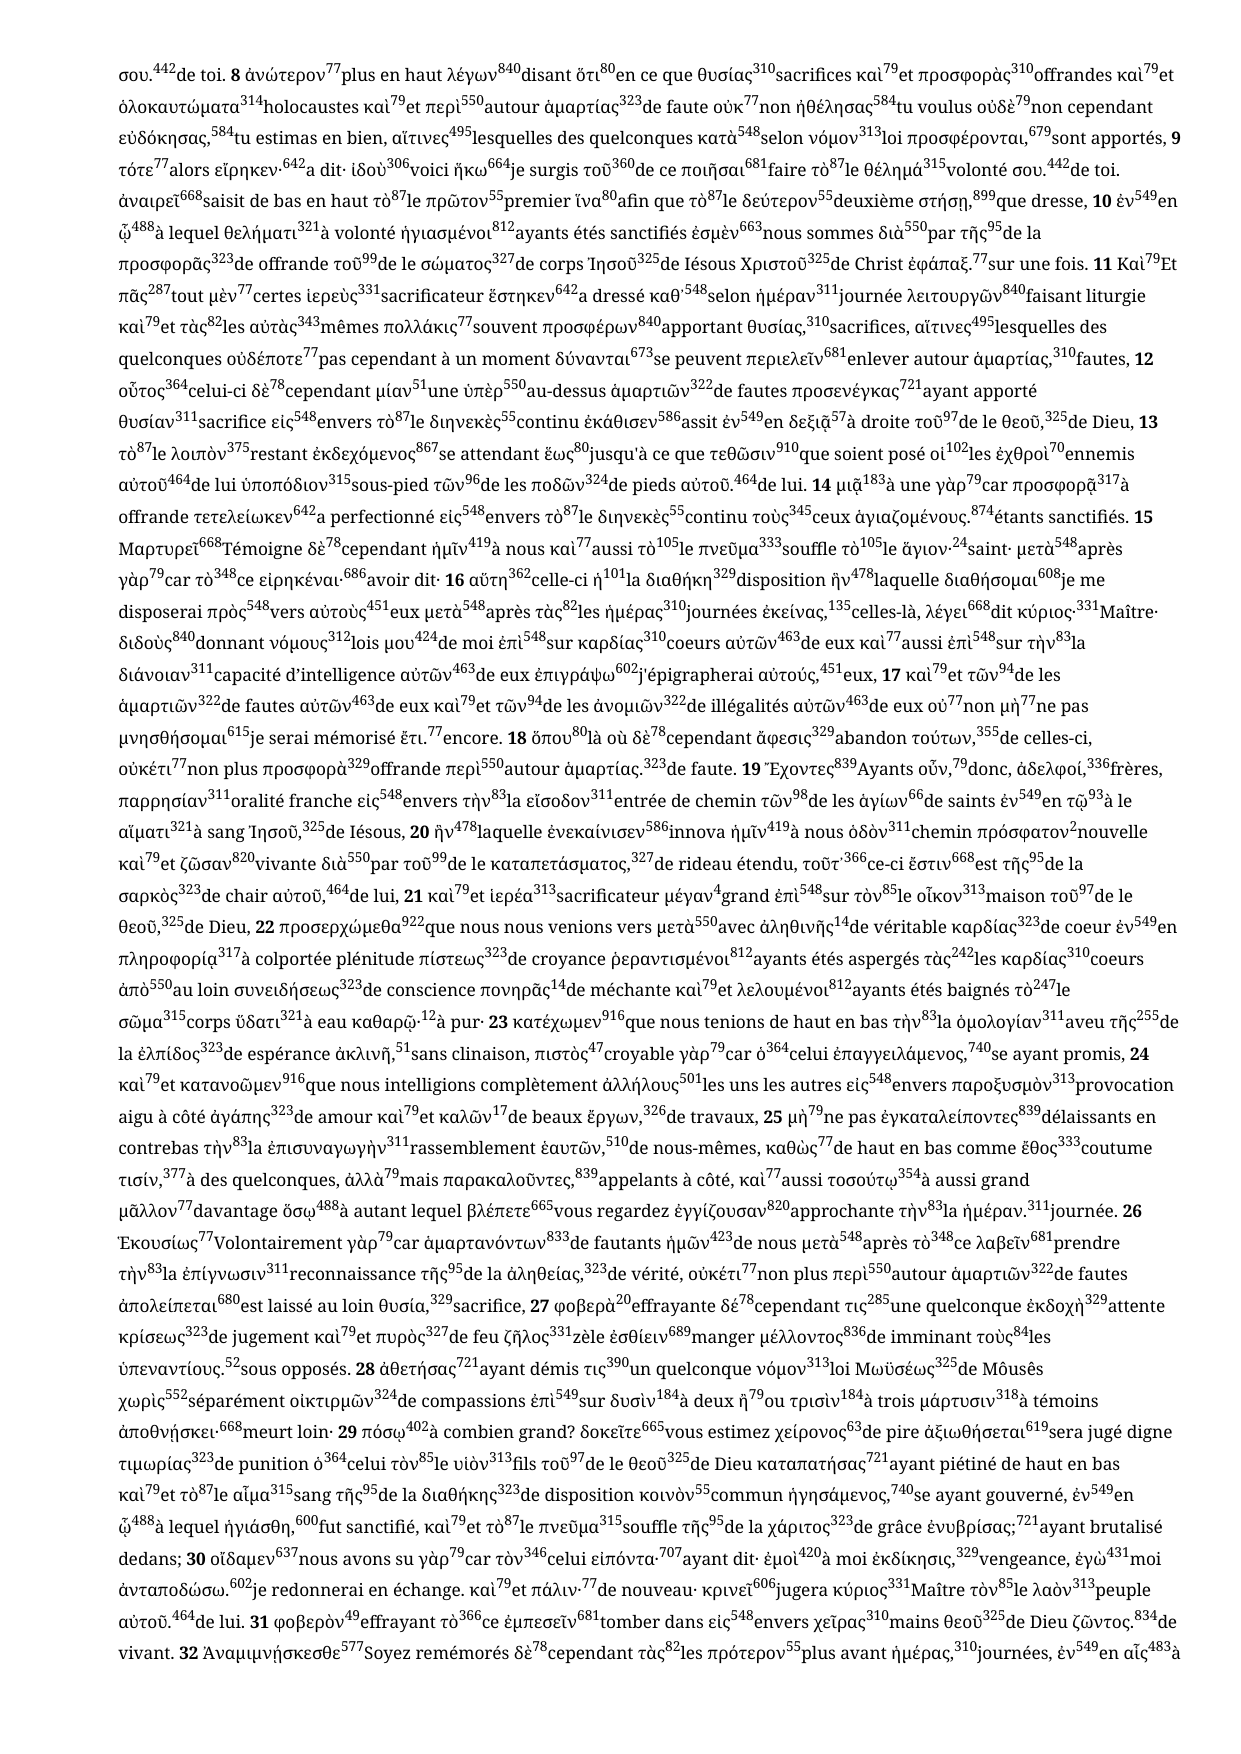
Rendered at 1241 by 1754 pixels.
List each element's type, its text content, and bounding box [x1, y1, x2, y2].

text 1 Σκιὰν311Ombre γὰρ79car ἔχων840ayant ὁ103le νόμος331loi τῶν98de les μελλόντων835de imminants ἀγαθῶν,66de bons, οὐκ77non αὐτὴν526elle-même τὴν83la εἰκόνα311icône τῶν98de les πραγμάτων,326de actes, κατ᾽548selon ἐνιαυτὸν313année ταῖς88à les αὐταῖς141à mêmes θυσίαις316à sacrifices ἃς477lesquelles προσφέρουσιν667apportent εἰς548envers τὸ87le διηνεκὲς55continu οὐδέποτε77pas cependant à un moment δύναται674se peut τοὺς345ceux προσερχομένους848se venants vers τελειῶσαι·681perfectionner· 2 ἐπεὶ80puisque οὐκ340non ἂν340le cas échéant ἐπαύσαντο591se pausèrent προσφερόμεναι888étantes apportées διὰ548par le fait de τὸ348ce μηδεμίαν267pas une ἔχειν689avoir ἔτι77encore συνείδησιν311conscience ἁμαρτιῶν322de fautes τοὺς345ceux λατρεύοντας821adorants ἅπαξ77une fois κεκαθαρισμένους;795ayants étés purifiés; 3 ἀλλ᾽79mais ἐν549en αὐταῖς455à elles ἀνάμνησις329anamnèse ἁμαρτιῶν322de fautes κατ᾽548selon ἐνιαυτόν·313année· 4 ἀδύνατον49impuissant γὰρ79car αἷμα315sang ταύρων324de taureaux καὶ79et τράγων324de boucs ἀφαιρεῖν689saisir au loin ἁμαρτίας.310fautes. 5 Διὸ79C'est pourquoi εἰσερχόμενος867se venant à l'intérieur εἰς548envers τὸν85le κόσμον313monde λέγει·668dit· θυσίαν311sacrifice καὶ79et προσφορὰν311offrande οὐκ77non ἠθέλησας,584tu voulus, σῶμα315corps δὲ78cependant κατηρτίσω590tu te ajustas complètement μοι·420à moi· 6 ὁλοκαυτώματα314holocaustes καὶ79et περὶ550autour ἁμαρτίας323de faute οὐκ77non εὐδόκησας.584tu estimas en bien. 7 τότε77alors εἶπον·582je dis· ἰδοὺ306voici ἥκω,664je surgis, ἐν549en κεφαλίδι317à entête βιβλίου327de papier de bible γέγραπται654a été graphé περὶ550autour ἐμοῦ,424de moi, τοῦ360de ce ποιῆσαι681faire ὁ109le θεὸς337Dieu τὸ87le θέλημά315volonté σου.442de toi. 8 ἀνώτερον77plus en haut λέγων840disant ὅτι80en ce que θυσίας310sacrifices καὶ79et προσφορὰς310offrandes καὶ79et ὁλοκαυτώματα314holocaustes καὶ79et περὶ550autour ἁμαρτίας323de faute οὐκ77non ἠθέλησας584tu voulus οὐδὲ79non cependant εὐδόκησας,584tu estimas en bien, αἵτινες495lesquelles des quelconques κατὰ548selon νόμον313loi προσφέρονται,679sont apportés, 9 τότε77alors εἴρηκεν·642a dit· ἰδοὺ306voici ἥκω664je surgis τοῦ360de ce ποιῆσαι681faire τὸ87le θέλημά315volonté σου.442de toi. ἀναιρεῖ668saisit de bas en haut τὸ87le πρῶτον55premier ἵνα80afin que τὸ87le δεύτερον55deuxième στήσῃ,899que dresse, 10 ἐν549en ᾧ488à lequel θελήματι321à volonté ἡγιασμένοι812ayants étés sanctifiés ἐσμὲν663nous sommes διὰ550par τῆς95de la προσφορᾶς323de offrande τοῦ99de le σώματος327de corps Ἰησοῦ325de Iésous Χριστοῦ325de Christ ἐφάπαξ.77sur une fois. 11 Καὶ79Et πᾶς287tout μὲν77certes ἱερεὺς331sacrificateur ἕστηκεν642a dressé καθ᾽548selon ἡμέραν311journée λειτουργῶν840faisant liturgie καὶ79et τὰς82les αὐτὰς343mêmes πολλάκις77souvent προσφέρων840apportant θυσίας,310sacrifices, αἵτινες495lesquelles des quelconques οὐδέποτε77pas cependant à un moment δύνανται673se peuvent περιελεῖν681enlever autour ἁμαρτίας,310fautes, 12 οὗτος364celui-ci δὲ78cependant μίαν51une ὑπὲρ550au-dessus ἁμαρτιῶν322de fautes προσενέγκας721ayant apporté θυσίαν311sacrifice εἰς548envers τὸ87le διηνεκὲς55continu ἐκάθισεν586assit ἐν549en δεξιᾷ57à droite τοῦ97de le θεοῦ,325de Dieu, 13 τὸ87le λοιπὸν375restant ἐκδεχόμενος867se attendant ἕως80jusqu'à ce que τεθῶσιν910que soient posé οἱ102les ἐχθροὶ70ennemis αὐτοῦ464de lui ὑποπόδιον315sous-pied τῶν96de les ποδῶν324de pieds αὐτοῦ.464de lui. 14 μιᾷ183à une γὰρ79car προσφορᾷ317à offrande τετελείωκεν642a perfectionné εἰς548envers τὸ87le διηνεκὲς55continu τοὺς345ceux ἁγιαζομένους.874étants sanctifiés. 15 Μαρτυρεῖ668Témoigne δὲ78cependant ἡμῖν419à nous καὶ77aussi τὸ105le πνεῦμα333souffle τὸ105le ἅγιον·24saint· μετὰ548après γὰρ79car τὸ348ce εἰρηκέναι·686avoir dit· 16 αὕτη362celle-ci ἡ101la διαθήκη329disposition ἣν478laquelle διαθήσομαι608je me disposerai πρὸς548vers αὐτοὺς451eux μετὰ548après τὰς82les ἡμέρας310journées ἐκείνας,135celles-là, λέγει668dit κύριος·331Maître· διδοὺς840donnant νόμους312lois μου424de moi ἐπὶ548sur καρδίας310coeurs αὐτῶν463de eux καὶ77aussi ἐπὶ548sur τὴν83la διάνοιαν311capacité d’intelligence αὐτῶν463de eux ἐπιγράψω602j'épigrapherai αὐτούς,451eux, 17 καὶ79et τῶν94de les ἁμαρτιῶν322de fautes αὐτῶν463de eux καὶ79et τῶν94de les ἀνομιῶν322de illégalités αὐτῶν463de eux οὐ77non μὴ77ne pas μνησθήσομαι615je serai mémorisé ἔτι.77encore. 18 ὅπου80là où δὲ78cependant ἄφεσις329abandon τούτων,355de celles-ci, οὐκέτι77non plus προσφορὰ329offrande περὶ550autour ἁμαρτίας.323de faute. 19 Ἔχοντες839Ayants οὖν,79donc, ἀδελφοί,336frères, παρρησίαν311oralité franche εἰς548envers τὴν83la εἴσοδον311entrée de chemin τῶν98de les ἁγίων66de saints ἐν549en τῷ93à le αἵματι321à sang Ἰησοῦ,325de Iésous, 20 ἣν478laquelle ἐνεκαίνισεν586innova ἡμῖν419à nous ὁδὸν311chemin πρόσφατον2nouvelle καὶ79et ζῶσαν820vivante διὰ550par τοῦ99de le καταπετάσματος,327de rideau étendu, τοῦτ᾽366ce-ci ἔστιν668est τῆς95de la σαρκὸς323de chair αὐτοῦ,464de lui, 21 καὶ79et ἱερέα313sacrificateur μέγαν4grand ἐπὶ548sur τὸν85le οἶκον313maison τοῦ97de le θεοῦ,325de Dieu, 22 προσερχώμεθα922que nous nous venions vers μετὰ550avec ἀληθινῆς14de véritable καρδίας323de coeur ἐν549en πληροφορίᾳ317à colportée plénitude πίστεως323de croyance ῥεραντισμένοι812ayants étés aspergés τὰς242les καρδίας310coeurs ἀπὸ550au loin συνειδήσεως323de conscience πονηρᾶς14de méchante καὶ79et λελουμένοι812ayants étés baignés τὸ247le σῶμα315corps ὕδατι321à eau καθαρῷ·12à pur· 23 κατέχωμεν916que nous tenions de haut en bas τὴν83la ὁμολογίαν311aveu τῆς255de la ἐλπίδος323de espérance ἀκλινῆ,51sans clinaison, πιστὸς47croyable γὰρ79car ὁ364celui ἐπαγγειλάμενος,740se ayant promis, 24 καὶ79et κατανοῶμεν916que nous intelligions complètement ἀλλήλους501les uns les autres εἰς548envers παροξυσμὸν313provocation aigu à côté ἀγάπης323de amour καὶ79et καλῶν17de beaux ἔργων,326de travaux, 25 μὴ79ne pas ἐγκαταλείποντες839délaissants en contrebas τὴν83la ἐπισυναγωγὴν311rassemblement ἑαυτῶν,510de nous-mêmes, καθὼς77de haut en bas comme ἔθος333coutume τισίν,377à des quelconques, ἀλλὰ79mais παρακαλοῦντες,839appelants à côté, καὶ77aussi τοσούτῳ354à aussi grand μᾶλλον77davantage ὅσῳ488à autant lequel βλέπετε665vous regardez ἐγγίζουσαν820approchante τὴν83la ἡμέραν.311journée. 26 Ἑκουσίως77Volontairement γὰρ79car ἁμαρτανόντων833de fautants ἡμῶν423de nous μετὰ548après τὸ348ce λαβεῖν681prendre τὴν83la ἐπίγνωσιν311reconnaissance τῆς95de la ἀληθείας,323de vérité, οὐκέτι77non plus περὶ550autour ἁμαρτιῶν322de fautes ἀπολείπεται680est laissé au loin θυσία,329sacrifice, 27 φοβερὰ20effrayante δέ78cependant τις285une quelconque ἐκδοχὴ329attente κρίσεως323de jugement καὶ79et πυρὸς327de feu ζῆλος331zèle ἐσθίειν689manger μέλλοντος836de imminant τοὺς84les ὑπεναντίους.52sous opposés. 28 ἀθετήσας721ayant démis τις390un quelconque νόμον313loi Μωϋσέως325de Môusês χωρὶς552séparément οἰκτιρμῶν324de compassions ἐπὶ549sur δυσὶν184à deux ἢ79ou τρισὶν184à trois μάρτυσιν318à témoins ἀποθνῄσκει·668meurt loin· 29 πόσῳ402à combien grand? δοκεῖτε665vous estimez χείρονος63de pire ἀξιωθήσεται619sera jugé digne τιμωρίας323de punition ὁ364celui τὸν85le υἱὸν313fils τοῦ97de le θεοῦ325de Dieu καταπατήσας721ayant piétiné de haut en bas καὶ79et τὸ87le αἷμα315sang τῆς95de la διαθήκης323de disposition κοινὸν55commun ἡγησάμενος,740se ayant gouverné, ἐν549en ᾧ488à lequel ἡγιάσθη,600fut sanctifié, καὶ79et τὸ87le πνεῦμα315souffle τῆς95de la χάριτος323de grâce ἐνυβρίσας;721ayant brutalisé dedans; 30 οἴδαμεν637nous avons su γὰρ79car τὸν346celui εἰπόντα·707ayant dit· ἐμοὶ420à moi ἐκδίκησις,329vengeance, ἐγὼ431moi ἀνταποδώσω.602je redonnerai en échange. καὶ79et πάλιν·77de nouveau· κρινεῖ606jugera κύριος331Maître τὸν85le λαὸν313peuple αὐτοῦ.464de lui. 31 φοβερὸν49effrayant τὸ366ce ἐμπεσεῖν681tomber dans εἰς548envers χεῖρας310mains θεοῦ325de Dieu ζῶντος.834de vivant. 32 Ἀναμιμνῄσκεσθε577Soyez remémorés δὲ78cependant τὰς82les πρότερον55plus avant ἡμέρας,310journées, ἐν549en αἷς483à lesquelles φωτισθέντες759ayants étés illuminés πολλὴν267nombreuse ἄθλησιν311lutte d'athlète ὑπεμείνατε583vous résistâtes en restant sous παθημάτων,326de passions de souffrances, 33 τοῦτο348ce-ci μὲν79certes ὀνειδισμοῖς318à réprobations τε79en outre καὶ79et θλίψεσιν316à oppressions θεατριζόμενοι,890étants théâtralisés, τοῦτο348ce-ci δὲ78cependant κοινωνοὶ330communiants τῶν357de ceux οὕτως77ainsi ἀναστρεφομένων884de étants tournés de bas en haut γενηθέντες.759ayants étés devenus. 34 καὶ79et γὰρ79car τοῖς90à les δεσμίοις318à liés συνεπαθήσατε583vous compatîtes καὶ79et τὴν83la ἁρπαγὴν311rapine τῶν359de ces ὑπαρχόντων835de subsistants ὑμῶν441de vous μετὰ550avec χαρᾶς323de joie προσεδέξασθε589vous vous acceptâtes auprès γινώσκοντες839connaissants ἔχειν689avoir ἑαυτοὺς515vous-mêmes κρείσσονα2meilleure ὕπαρξιν311subsistance καὶ79et μένουσαν.820restante. 35 Μὴ77Ne pas ἀποβάλητε896que vous jetiez au loin οὖν79donc τὴν83la παρρησίαν311oralité franche ὑμῶν,441de vous, ἥτις496laquelle une quelconque ἔχει668a μεγάλην2grande μισθαποδοσίαν.311rémunération. 36 ὑπομονῆς323de résistance γὰρ79car ἔχετε665vous avez χρείαν311besoin ἵνα80afin que τὸ87le θέλημα315volonté τοῦ97de le θεοῦ325de Dieu ποιήσαντες720ayants faits κομίσησθε902que vous vous preniez soigneusement τὴν83la ἐπαγγελίαν.311promesse. 37 ἔτι77encore γὰρ79car μικρὸν53petit ὅσον295autant lequel ὅσον,295autant lequel, ὁ364celui ἐρχόμενος867se venant ἥξει606surgira καὶ79et οὐ77non χρονίσει·606temporisera· 38 ὁ103le δὲ78cependant δίκαιός71juste μου424de moi ἐκ550hors πίστεως323de croyance ζήσεται,612se vivra, καὶ79et ἐὰν80si le cas échéant ὑποστείληται,905que se soustraie, οὐκ77non εὐδοκεῖ668estime en bien ἡ101la ψυχή329âme μου424de moi ἐν549en αὐτῷ.458à lui. 39 ἡμεῖς430nous δὲ78cependant οὐκ77non ἐσμὲν663nous sommes ὑποστολῆς323de soustraction εἰς548envers ἀπώλειαν311perte complète ἀλλὰ79mais πίστεως323de croyance εἰς548envers περιποίησιν311conservation ψυχῆς.323de âme. [118, 59, 1181, 1665]
